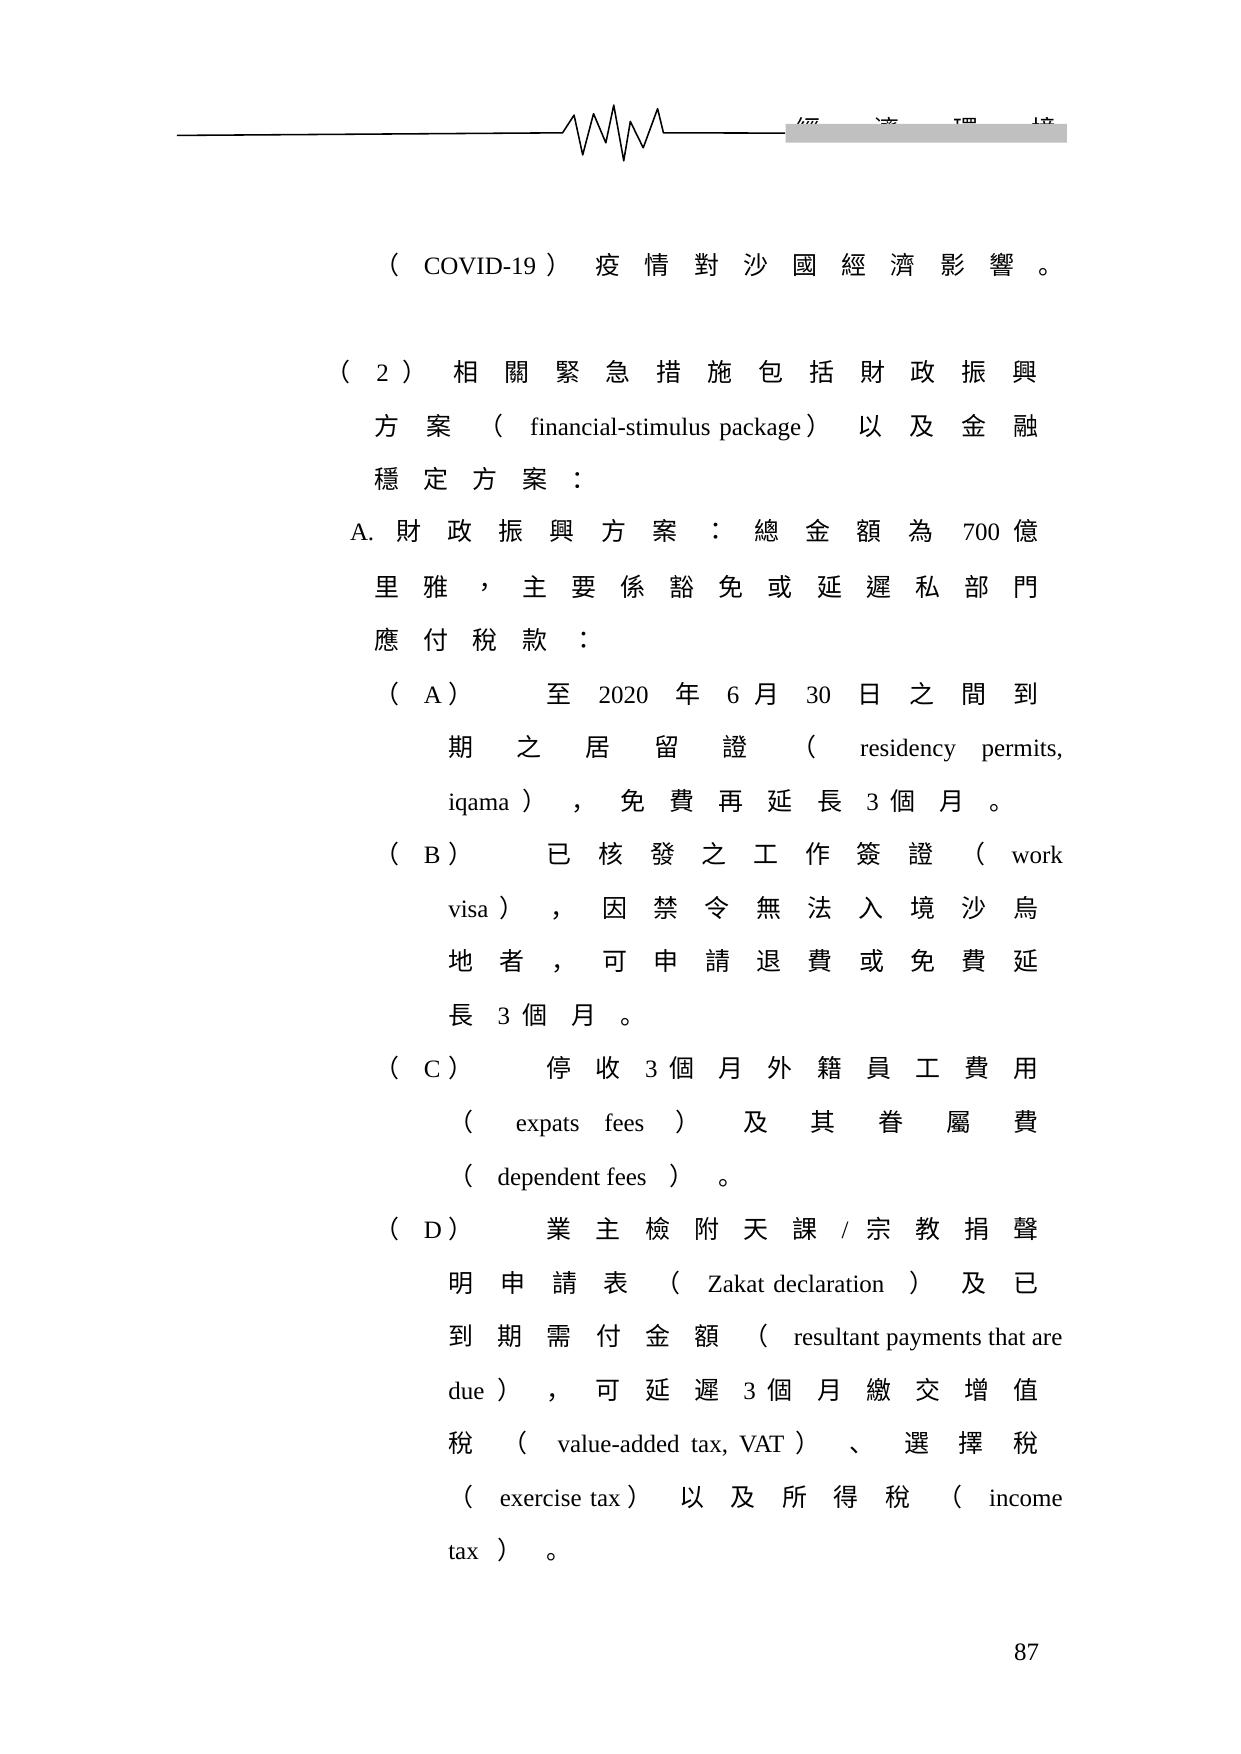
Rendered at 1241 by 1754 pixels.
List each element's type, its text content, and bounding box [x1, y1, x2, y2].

text （D） 業主檢附天課/宗教捐聲明申請表（Zakat declaration）及已到期需付金額（resultant payments that are due），可延遲3個月繳交增值稅（value-added tax, VAT）、選擇稅（exercise tax）以及所得稅（income tax）。 [362, 1201, 1063, 1576]
text （2）相關緊急措施包括財政振興方案（financial-stimulus package）以及金融穩定方案： [301, 344, 1063, 505]
text （B） 已核發之工作簽證（work visa），因禁令無法入境沙烏地者，可申請退費或免費延長3個月。 [362, 826, 1063, 1040]
text A. 財政振興方案：總金額為700億里雅，主要係豁免或延遲私部門應付稅款： [325, 505, 1063, 666]
text （C） 停收3個月外籍員工費用（expats fees）及其眷屬費（dependent fees）。 [362, 1040, 1063, 1201]
text （COVID-19）疫情對沙國經濟影響。 [301, 237, 1063, 291]
text （A） 至2020年6月30日之間到期之居留證（residency permits, iqama），免費再延長3個月。 [362, 666, 1063, 826]
